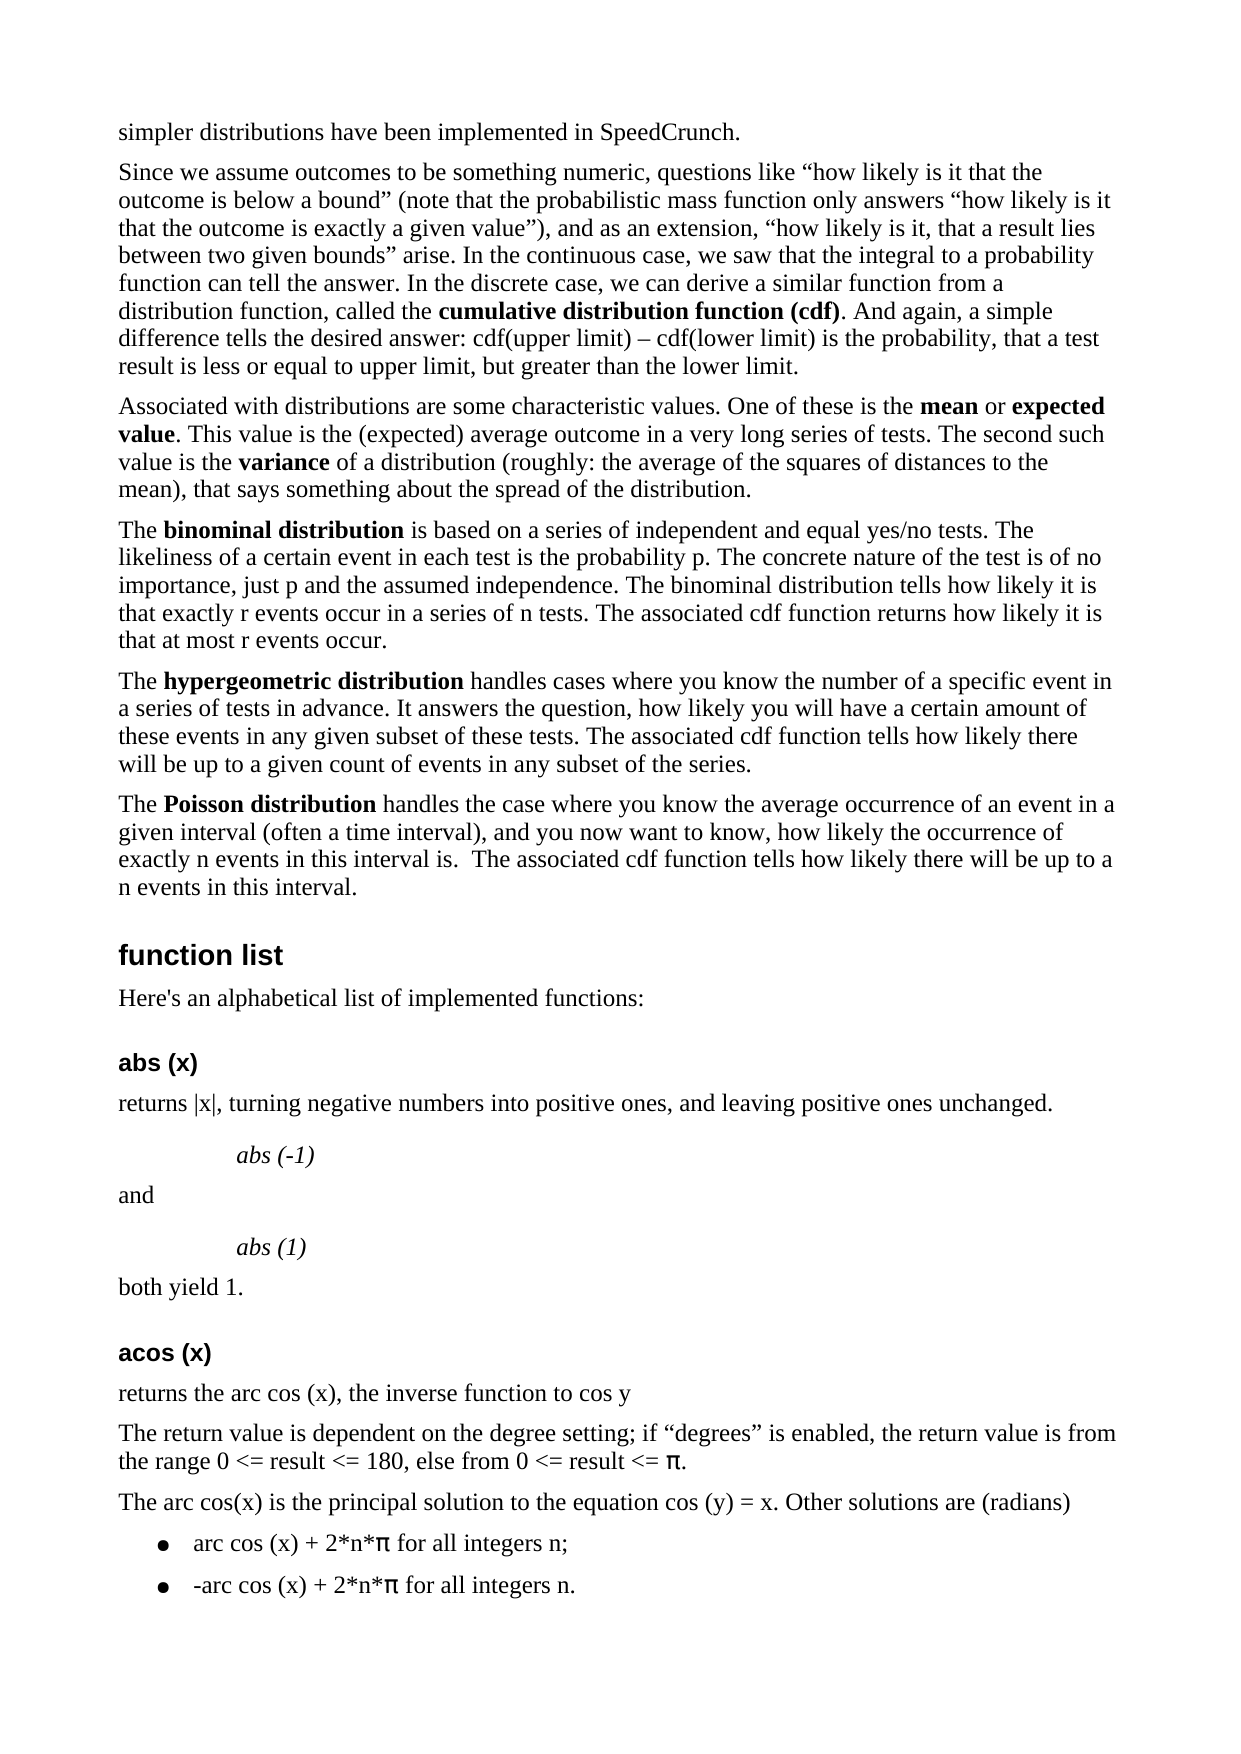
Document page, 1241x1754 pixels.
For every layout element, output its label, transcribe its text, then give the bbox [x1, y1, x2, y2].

text The Poisson distribution handles the case where you know the average occurrence of an event in a given interval (often a time interval), and you now want to know, how likely the occurrence of exactly n events in this interval is. The associated cdf function tells how likely there will be up to a n events in this interval. [118, 790, 1122, 901]
text The return value is dependent on the degree setting; if “degrees” is enabled, the return value is from the range 0 <= result <= 180, else from 0 <= result <= π. [118, 1419, 1122, 1476]
text Here's an alphabetical list of implemented functions: [118, 984, 1122, 1011]
text The binominal distribution is based on a series of independent and equal yes/no tests. The likeliness of a certain event in each test is the probability p. The concrete nature of the test is of no importance, just p and the assumed independence. The binominal distribution tells how likely it is that exactly r events occur in a series of n tests. The associated cdf function returns how likely it is that at most r events occur. [118, 516, 1122, 654]
text and [118, 1181, 1122, 1209]
text abs (-1) [236, 1141, 1122, 1169]
text The arc cos(x) is the principal solution to the equation cos (y) = x. Other solutions are (radians) [118, 1488, 1122, 1516]
text both yield 1. [118, 1273, 1122, 1301]
text returns the arc cos (x), the inverse function to cos y [118, 1379, 1122, 1406]
text Associated with distributions are some characteristic values. One of these is the mean or expected value. This value is the (expected) average outcome in a very long series of tests. The second such value is the variance of a distribution (roughly: the average of the squares of distances to the mean), that says something about the spread of the distribution. [118, 392, 1122, 503]
list arc cos (x) + 2*n*π for all integers n; [156, 1528, 1122, 1558]
subtitle function list [118, 938, 1122, 971]
text The hypergeometric distribution handles cases where you know the number of a specific event in a series of tests in advance. It answers the question, how likely you will have a certain amount of these events in any given subset of these tests. The associated cdf function tells how likely there will be up to a given count of events in any subset of the series. [118, 667, 1122, 778]
text returns |x|, turning negative numbers into positive ones, and leaving positive ones unchanged. [118, 1089, 1122, 1117]
text abs (1) [236, 1233, 1122, 1261]
list -arc cos (x) + 2*n*π for all integers n. [156, 1570, 1122, 1599]
text simpler distributions have been implemented in SpeedCrunch. [118, 118, 1122, 146]
subtitle acos (x) [118, 1338, 1122, 1366]
subtitle abs (x) [118, 1049, 1122, 1077]
text Since we assume outcomes to be something numeric, questions like “how likely is it that the outcome is below a bound” (note that the probabilistic mass function only answers “how likely is it that the outcome is exactly a given value”), and as an extension, “how likely is it, that a result lies between two given bounds” arise. In the continuous case, we saw that the integral to a probability function can tell the answer. In the discrete case, we can derive a similar function from a distribution function, called the cumulative distribution function (cdf). And again, a simple difference tells the desired answer: cdf(upper limit) – cdf(lower limit) is the probability, that a test result is less or equal to upper limit, but greater than the lower limit. [118, 158, 1122, 380]
